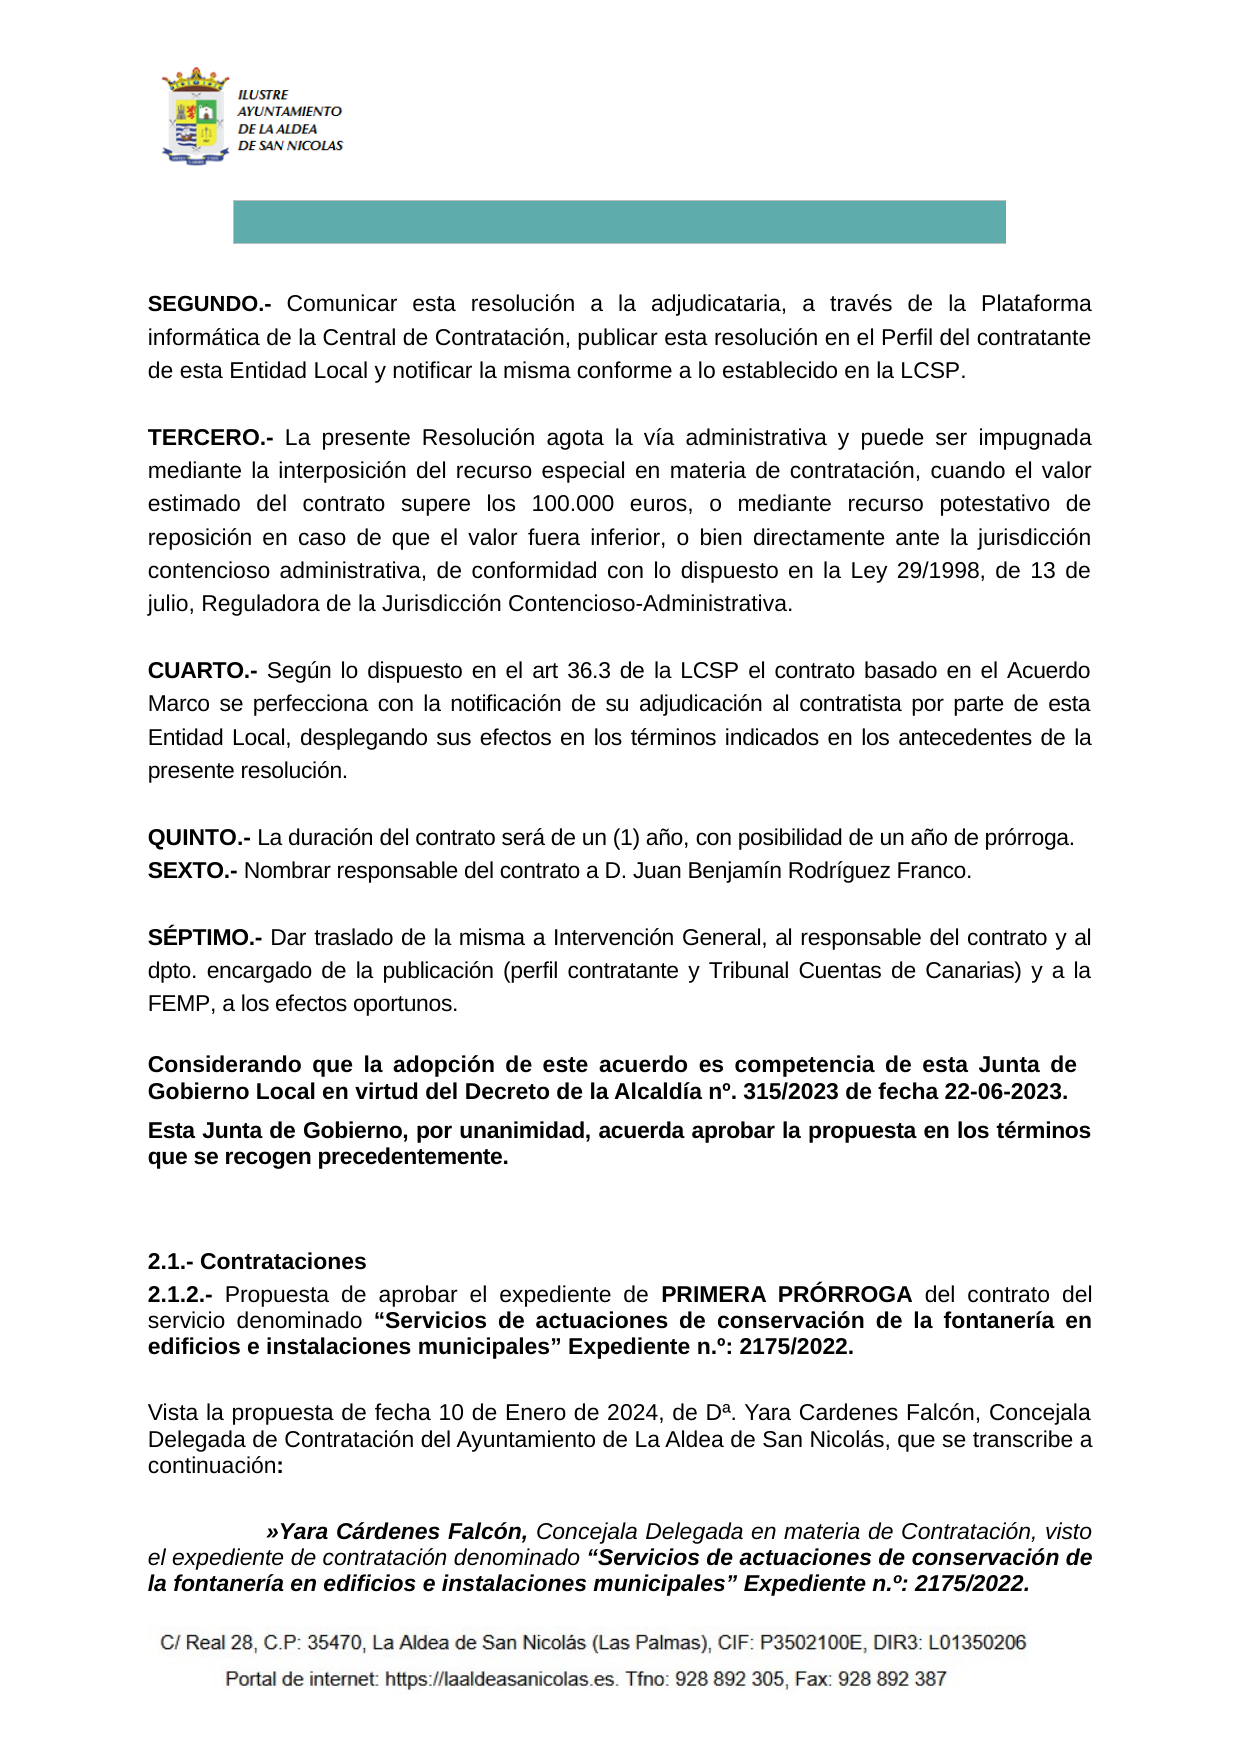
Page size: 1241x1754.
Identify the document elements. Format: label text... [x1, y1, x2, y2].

table_cell [698, 201, 751, 243]
text TERCERO.- La presente Resolución agota la vía administrativa y puede ser impugnada mediante la interposición del recurso especial en materia de contratación, cuando el valor estimado del contrato supere los 100.000 euros, o mediante recurso potestativo de reposición en caso de que el valor fuera inferior, o bien directamente ante la jurisdicción contencioso administrativa, de conformidad con lo dispuesto en la Ley 29/1998, de 13 de julio, Reguladora de la Jurisdicción Contencioso-Administrativa. [148, 418, 1093, 618]
table_cell [856, 201, 1006, 243]
table_cell [234, 201, 593, 243]
text Esta Junta de Gobierno, por unanimidad, acuerda aprobar la propuesta en los términos que se recogen precedentemente. [148, 1117, 1093, 1169]
text »Yara Cárdenes Falcón, Concejala Delegada en materia de Contratación, visto el expediente de contratación denominado “Servicios de actuaciones de conservación de la fontanería en edificios e instalaciones municipales” Expediente n.º: 2175/2022. [148, 1518, 1093, 1597]
text CUARTO.- Según lo dispuesto en el art 36.3 de la LCSP el contrato basado en el Acuerdo Marco se perfecciona con la notificación de su adjudicación al contratista por parte de esta Entidad Local, desplegando sus efectos en los términos indicados en los antecedentes de la presente resolución. [148, 652, 1093, 785]
text SEGUNDO.- Comunicar esta resolución a la adjudicataria, a través de la Plataforma informática de la Central de Contratación, publicar esta resolución en el Perfil del contratante de esta Entidad Local y notificar la misma conforme a lo establecido en la LCSP. [148, 285, 1093, 385]
text 2.1.2.- Propuesta de aprobar el expediente de PRIMERA PRÓRROGA del contrato del servicio denominado “Servicios de actuaciones de conservación de la fontanería en edificios e instalaciones municipales” Expediente n.º: 2175/2022. [148, 1281, 1093, 1360]
text SÉPTIMO.- Dar traslado de la misma a Intervención General, al responsable del contrato y al dpto. encargado de la publicación (perfil contratante y Tribunal Cuentas de Canarias) y a la FEMP, a los efectos oportunos. [148, 918, 1093, 1018]
text QUINTO.- La duración del contrato será de un (1) año, con posibilidad de un año de prórroga. [148, 818, 1093, 852]
text Considerando que la adopción de este acuerdo es competencia de esta Junta de Gobierno Local en virtud del Decreto de la Alcaldía nº. 315/2023 de fecha 22-06-2023. [148, 1051, 1078, 1104]
text SEXTO.- Nombrar responsable del contrato a D. Juan Benjamín Rodríguez Franco. [148, 852, 1093, 885]
text Vista la propuesta de fecha 10 de Enero de 2024, de Dª. Yara Cardenes Falcón, Concejala Delegada de Contratación del Ayuntamiento de La Aldea de San Nicolás, que se transcribe a continuación: [148, 1399, 1093, 1478]
picture [148, 1626, 1034, 1695]
table_cell [751, 201, 804, 243]
picture [148, 59, 359, 173]
text 2.1.- Contrataciones [148, 1248, 1093, 1274]
table_cell [646, 201, 698, 243]
table_cell [593, 201, 646, 243]
table_cell [804, 201, 856, 243]
